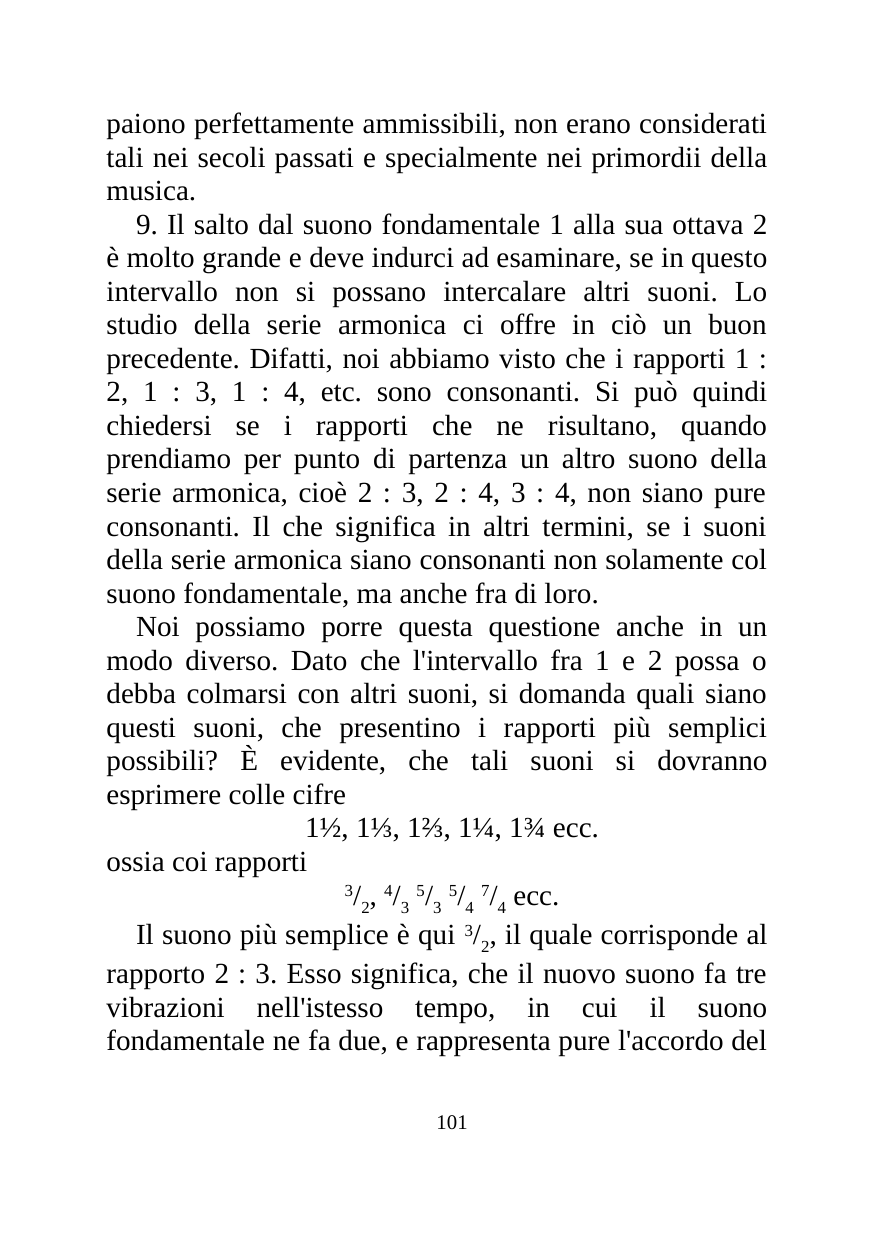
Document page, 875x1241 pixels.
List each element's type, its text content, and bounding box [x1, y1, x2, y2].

text 1½, 1⅓, 1⅔, 1¼, 1¾ ecc. [106, 811, 768, 844]
text Noi possiamo porre questa questione anche in un modo diverso. Dato che l'intervallo fra 1 e 2 possa o debba colmarsi con altri suoni, si domanda quali siano questi suoni, che presentino i rapporti più semplici possibili? È evidente, che tali suoni si dovranno esprimere colle cifre [106, 609, 768, 811]
text 3/2, 4/3 5/3 5/4 7/4 ecc. [106, 878, 768, 917]
text paiono perfettamente ammissibili, non erano considerati tali nei secoli passati e specialmente nei primordii della musica. [106, 106, 768, 207]
text ossia coi rapporti [106, 844, 768, 878]
text Il suono più semplice è qui 3/2, il quale corrisponde al rapporto 2 : 3. Esso significa, che il nuovo suono fa tre vibrazioni nell'istesso tempo, in cui il suono fondamentale ne fa due, e rappresenta pure l'accordo del [106, 917, 768, 1057]
text 9. Il salto dal suono fondamentale 1 alla sua ottava 2 è molto grande e deve indurci ad esaminare, se in questo intervallo non si possano intercalare altri suoni. Lo studio della serie armonica ci offre in ciò un buon precedente. Difatti, noi abbiamo visto che i rapporti 1 : 2, 1 : 3, 1 : 4, etc. sono consonanti. Si può quindi chiedersi se i rapporti che ne risultano, quando prendiamo per punto di partenza un altro suono della serie armonica, cioè 2 : 3, 2 : 4, 3 : 4, non siano pure consonanti. Il che significa in altri termini, se i suoni della serie armonica siano consonanti non solamente col suono fondamentale, ma anche fra di loro. [106, 207, 768, 609]
